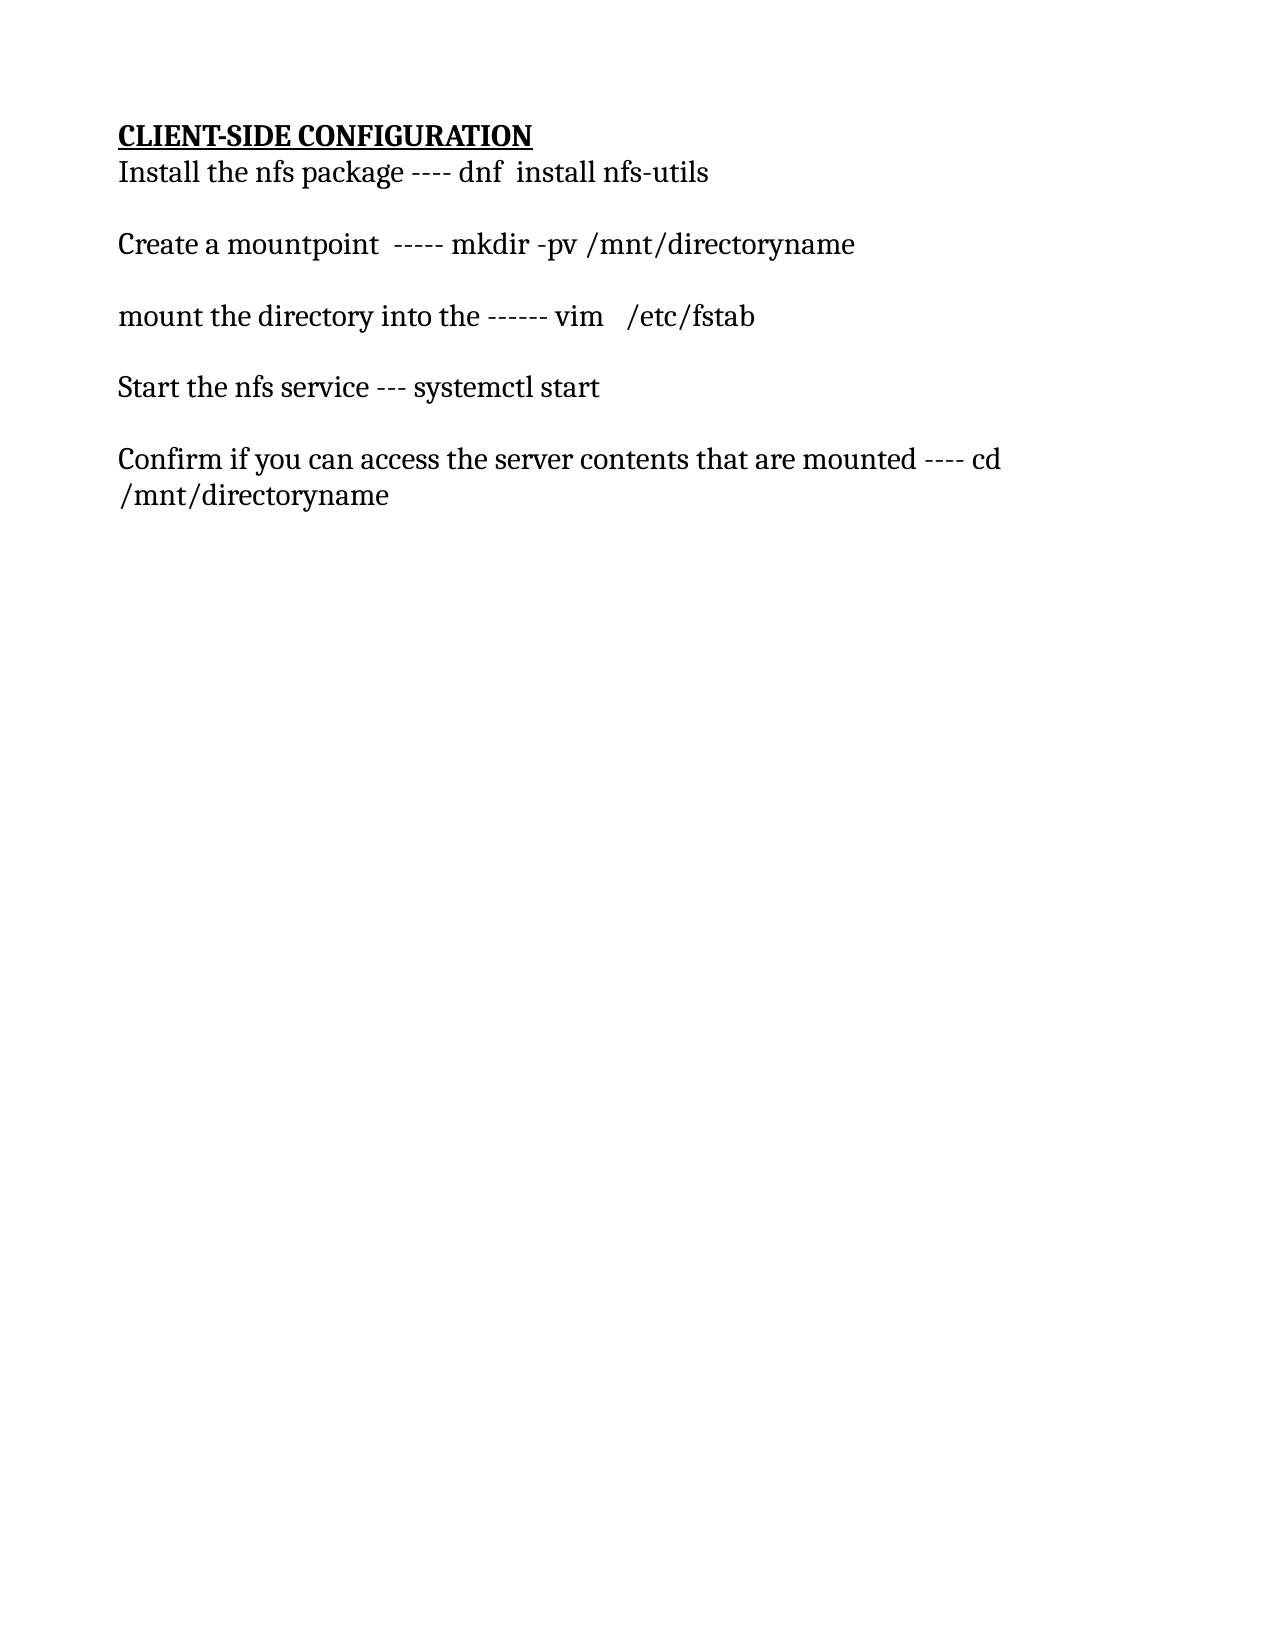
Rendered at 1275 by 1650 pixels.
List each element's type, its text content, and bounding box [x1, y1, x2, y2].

text Install the nfs package ---- dnf install nfs-utils [118, 154, 1157, 190]
text Start the nfs service --- systemctl start [118, 370, 1157, 406]
text Create a mountpoint ----- mkdir -pv /mnt/directoryname [118, 226, 1157, 262]
text CLIENT-SIDE CONFIGURATION [118, 118, 1157, 154]
text mount the directory into the ------ vim /etc/fstab [118, 298, 1157, 334]
text Confirm if you can access the server contents that are mounted ---- cd /mnt/directoryname [118, 442, 1157, 513]
